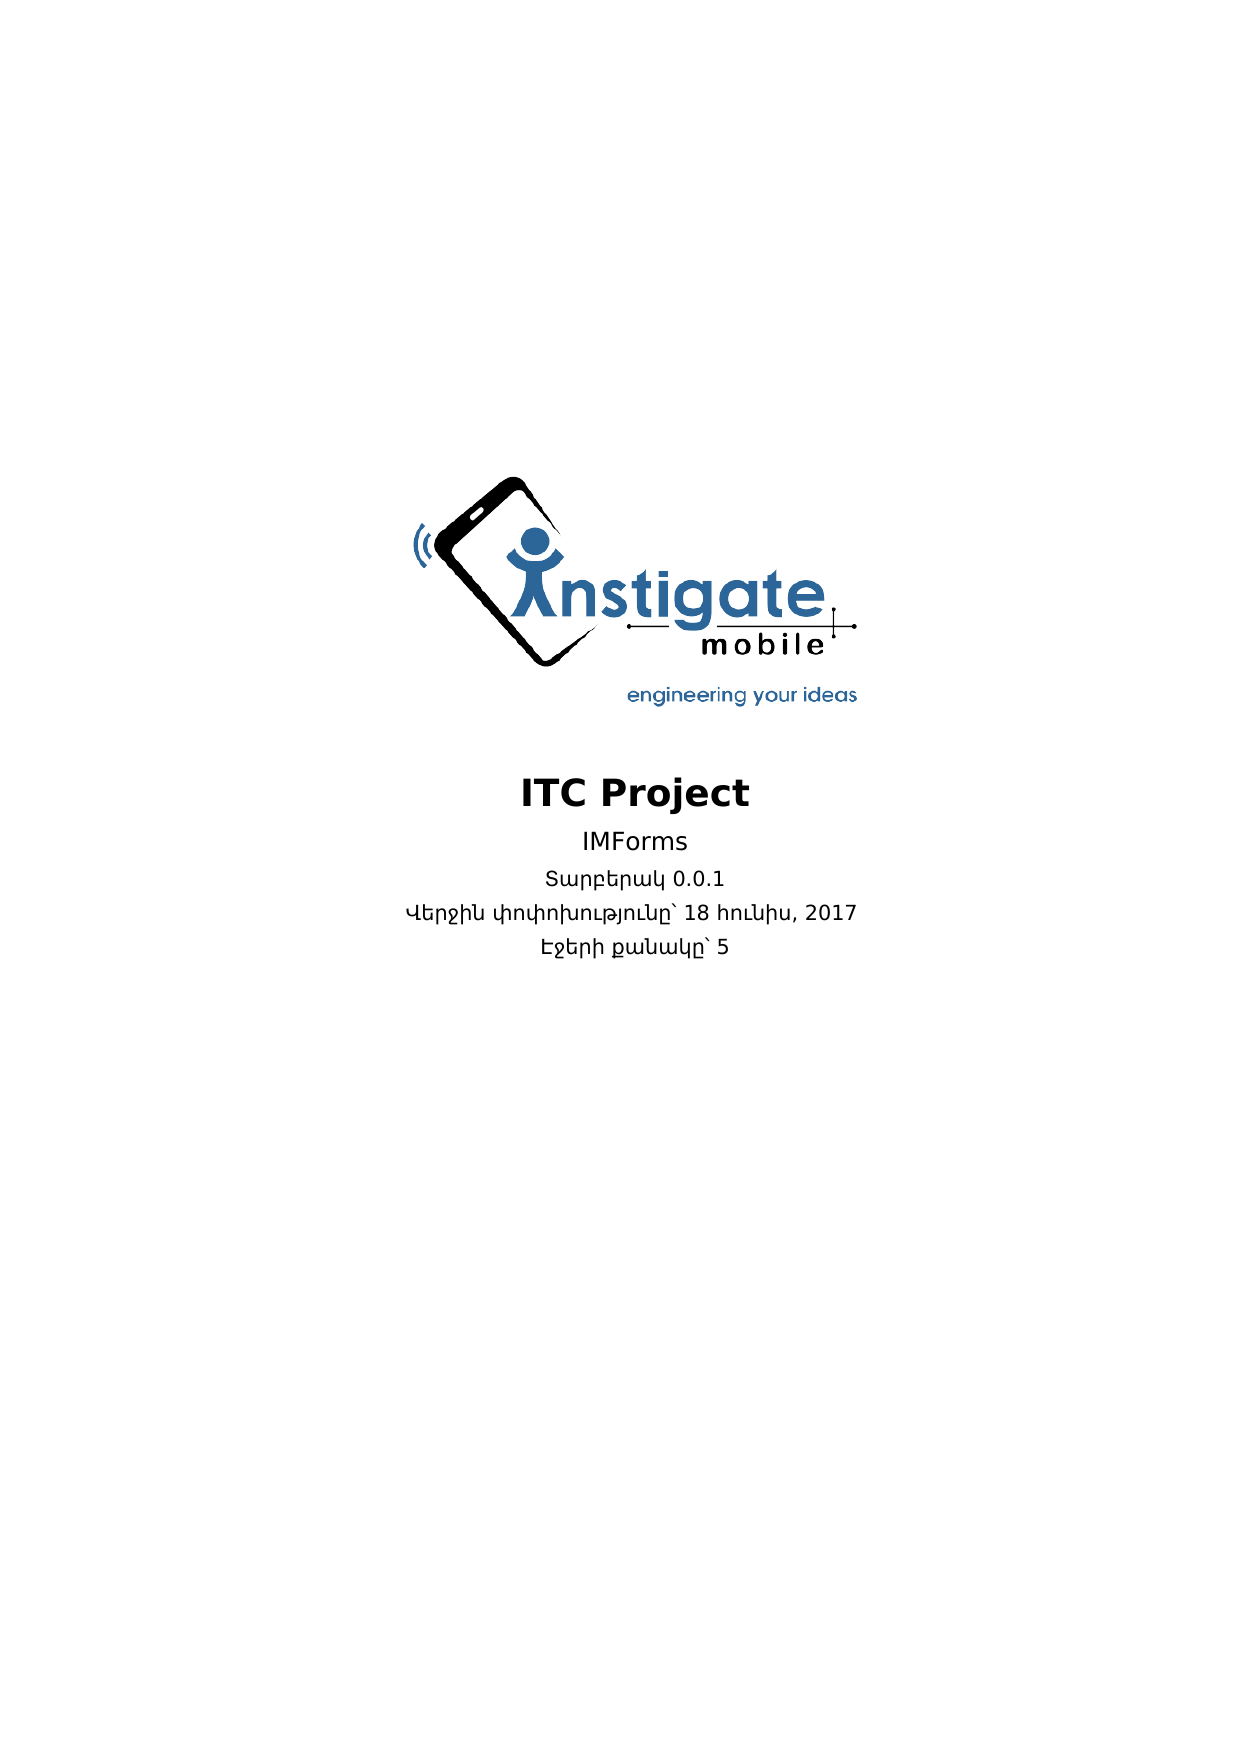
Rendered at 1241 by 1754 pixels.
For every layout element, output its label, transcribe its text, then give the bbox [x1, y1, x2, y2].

text IMForms [148, 828, 1122, 857]
text Վերջին փոփոխությունը՝ 18 հունիս, 2017 [148, 901, 1122, 925]
picture [411, 475, 859, 708]
text Էջերի քանակը՝ 5 [148, 935, 1122, 959]
text Տարբերակ 0.0.1 [148, 867, 1122, 892]
title ITC Project [148, 771, 1122, 815]
